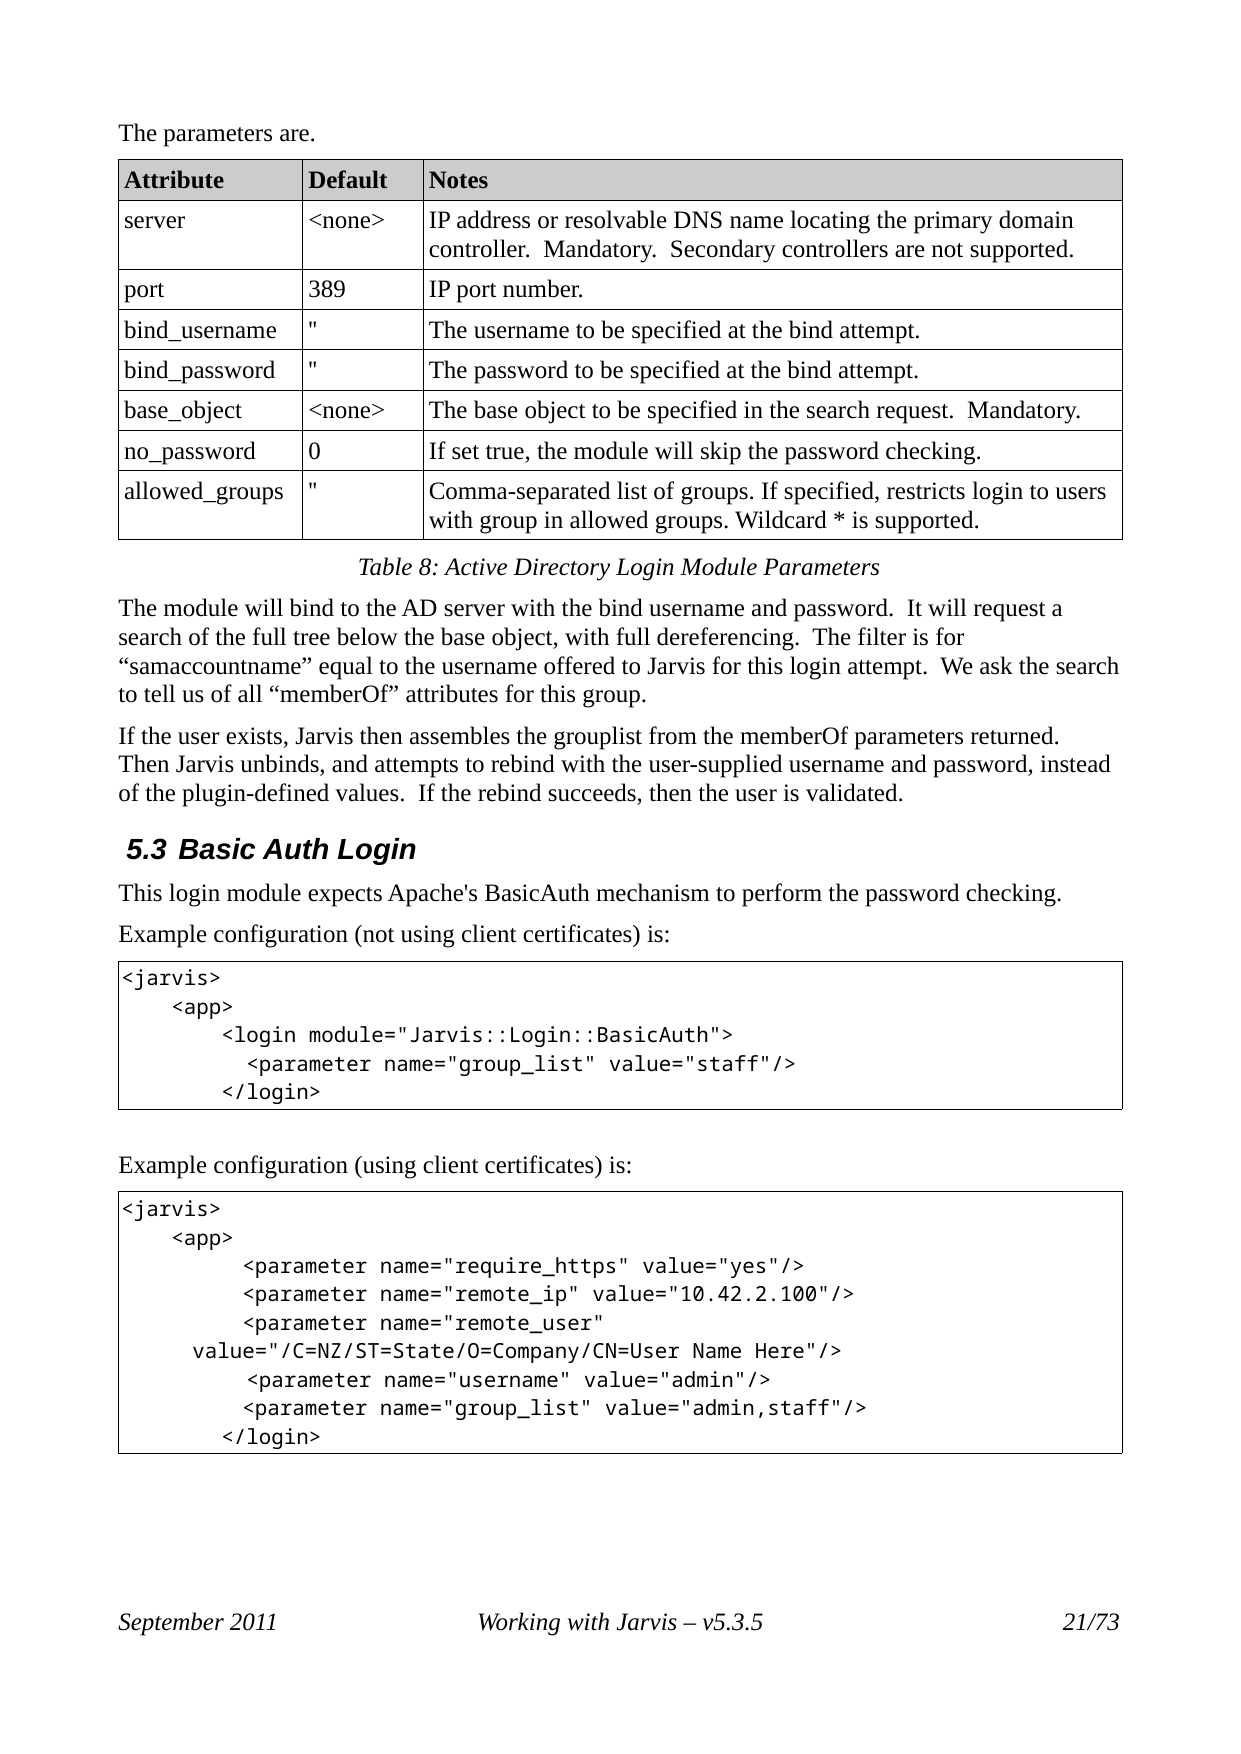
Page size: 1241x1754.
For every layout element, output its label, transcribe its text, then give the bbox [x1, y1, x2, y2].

text <parameter name="remote_ip" value="10.42.2.100"/> [119, 1277, 1122, 1305]
text value="/C=NZ/ST=State/O=Company/CN=User Name Here"/> [119, 1333, 1122, 1362]
text Example configuration (not using client certificates) is: [118, 919, 1122, 948]
table_cell bind_username [119, 310, 302, 349]
table_cell server [119, 201, 302, 269]
table_cell Comma-separated list of groups. If specified, restricts login to users with group in allowed groups. Wildcard * is supported. [424, 471, 1122, 539]
text <parameter name="remote_user" [119, 1305, 1122, 1333]
text This login module expects Apache's BasicAuth mechanism to perform the password checking. [118, 878, 1122, 907]
text <parameter name="group_list" value="staff"/> [119, 1046, 1122, 1074]
table_cell IP port number. [424, 270, 1122, 309]
table_cell allowed_groups [119, 471, 302, 539]
text </login> [119, 1074, 1122, 1109]
text <app> [119, 989, 1122, 1017]
table_cell The password to be specified at the bind attempt. [424, 350, 1122, 390]
text If the user exists, Jarvis then assembles the grouplist from the memberOf parameters returned. Then Jarvis unbinds, and attempts to rebind with the user-supplied username and password, instead of the plugin-defined values. If the rebind succeeds, then the user is validated. [118, 721, 1122, 807]
text The module will bind to the AD server with the bind username and password. It will request a search of the full tree below the base object, with full dereferencing. The filter is for “samaccountname” equal to the username offered to Jarvis for this login attempt. We ask the search to tell us of all “memberOf” attributes for this group. [118, 593, 1122, 708]
text <parameter name="username" value="admin"/> [119, 1362, 1122, 1390]
table_cell <none> [303, 391, 423, 430]
text <login module="Jarvis::Login::BasicAuth"> [119, 1017, 1122, 1046]
table_cell base_object [119, 391, 302, 430]
table_cell no_password [119, 431, 302, 470]
table_cell The base object to be specified in the search request. Mandatory. [424, 391, 1122, 430]
table_cell IP address or resolvable DNS name locating the primary domain controller. Mandatory. Secondary controllers are not supported. [424, 201, 1122, 269]
table_cell '' [303, 350, 423, 390]
table_cell '' [303, 471, 423, 539]
table_cell 389 [303, 270, 423, 309]
table_header Notes [424, 160, 1122, 200]
text <parameter name="group_list" value="admin,staff"/> [119, 1390, 1122, 1419]
table_header Attribute [119, 160, 302, 200]
table_cell 0 [303, 431, 423, 470]
table_cell If set true, the module will skip the password checking. [424, 431, 1122, 470]
table_cell port [119, 270, 302, 309]
text The parameters are. [118, 118, 1122, 147]
text <app> [119, 1220, 1122, 1248]
subtitle Basic Auth Login [118, 832, 1122, 866]
text Example configuration (using client certificates) is: [118, 1150, 1122, 1179]
text <jarvis> [119, 962, 1122, 989]
text <jarvis> [119, 1192, 1122, 1220]
table_cell <none> [303, 201, 423, 269]
text Table 8: Active Directory Login Module Parameters [118, 552, 1122, 581]
table_cell The username to be specified at the bind attempt. [424, 310, 1122, 349]
table_cell bind_password [119, 350, 302, 390]
text <parameter name="require_https" value="yes"/> [119, 1248, 1122, 1277]
table_cell '' [303, 310, 423, 349]
text </login> [119, 1419, 1122, 1453]
table_header Default [303, 160, 423, 200]
